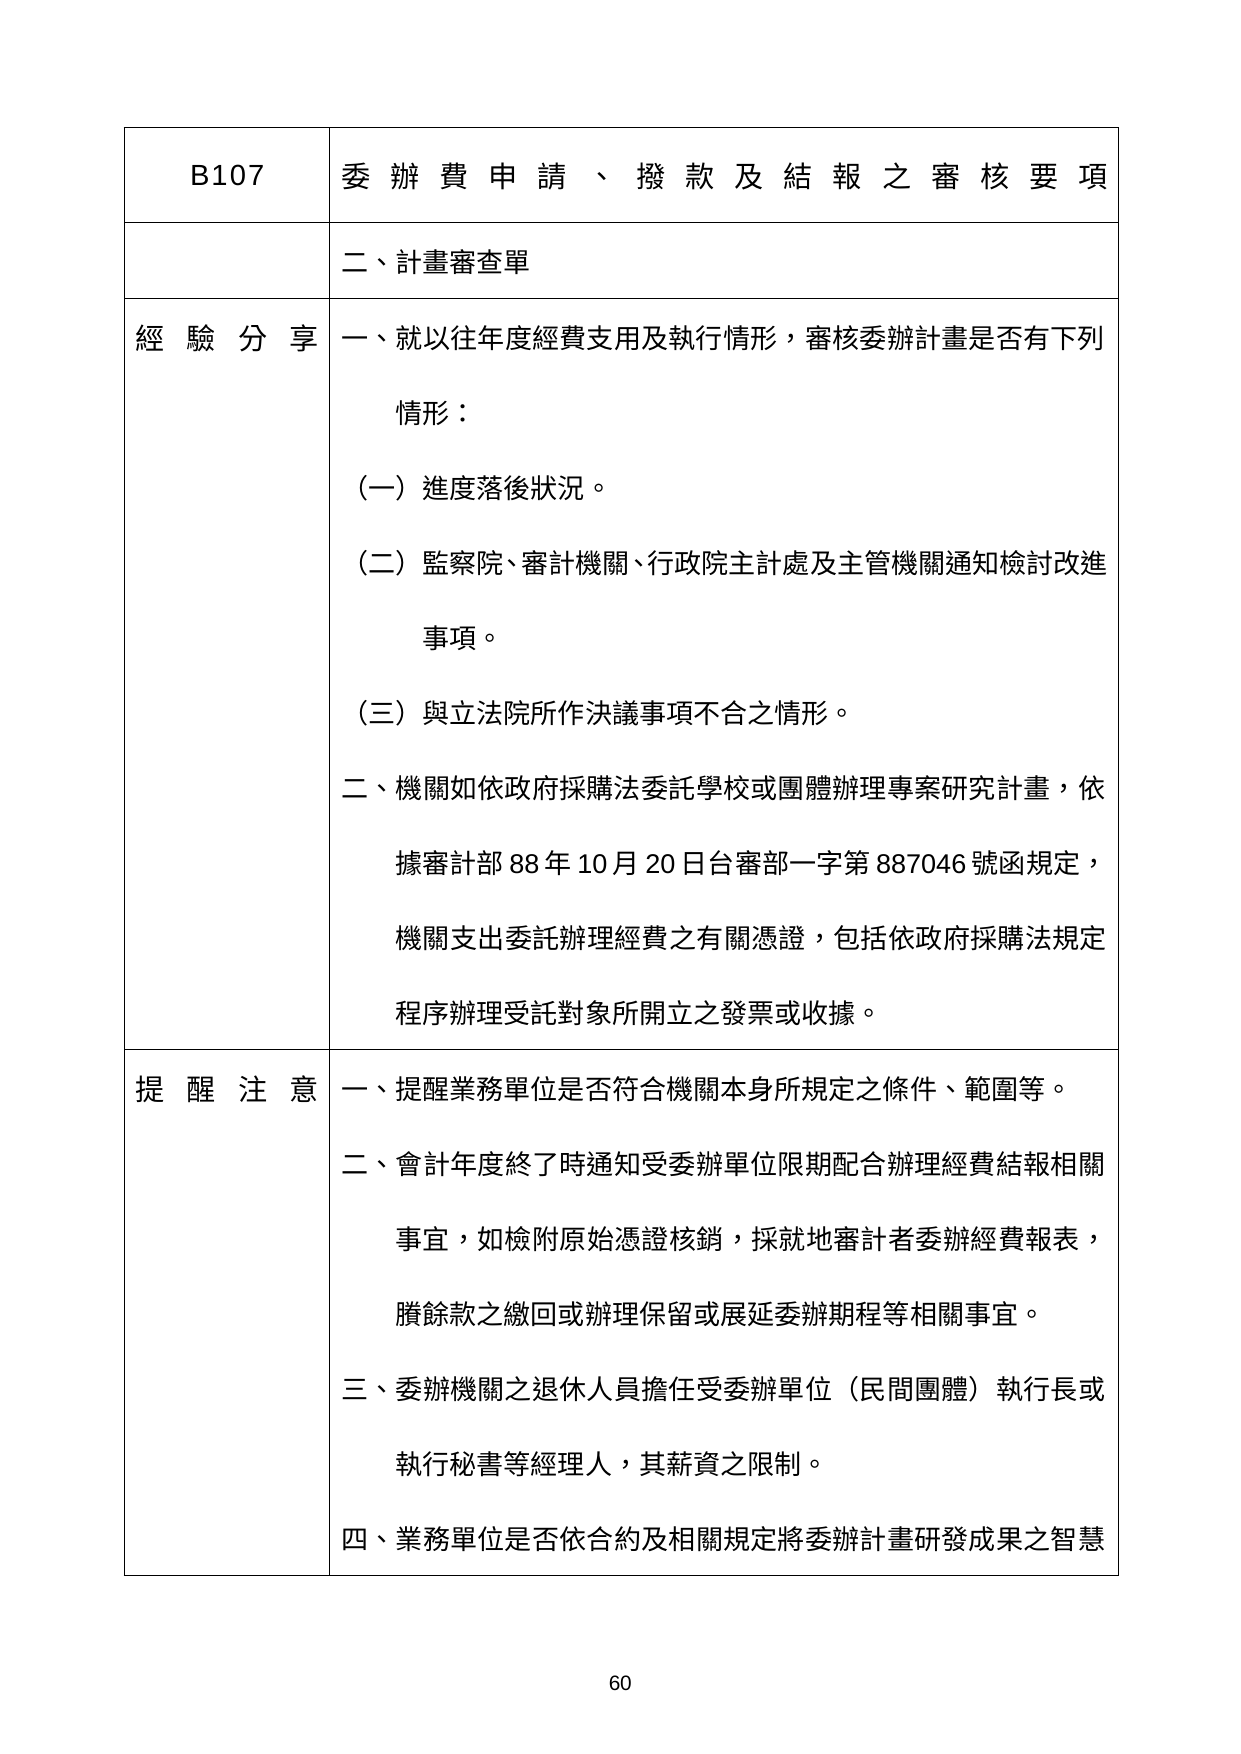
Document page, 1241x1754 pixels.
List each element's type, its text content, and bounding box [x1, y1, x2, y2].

table_header B107 [125, 128, 329, 222]
table_cell [125, 223, 329, 298]
table_header 委辦費申請、撥款及結報之審核要項 [330, 128, 1118, 222]
table_cell 一、提醒業務單位是否符合機關本身所規定之條件、範圍等。 二、會計年度終了時通知受委辦單位限期配合辦理經費結報相關事宜，如檢附原始憑證核銷，採就地審計者委辦經費報表，賸餘款之繳回或辦理保留或展延委辦期程等相關事宜。 三、委辦機關之退休人員擔任受委辦單位（民間團體）執行長或執行秘書等經理人，其薪資之限制。 四、業務單位是否依合約及相關規定將委辦計畫研發成果之智慧 [330, 1050, 1118, 1575]
table_cell 二、計畫審查單 [330, 223, 1118, 298]
table_cell 提醒注意 [125, 1050, 329, 1575]
table_cell 經驗分享 [125, 299, 329, 1049]
table_cell 一、就以往年度經費支用及執行情形，審核委辦計畫是否有下列情形： （一）進度落後狀況。 （二）監察院、審計機關、行政院主計處及主管機關通知檢討改進事項。 （三）與立法院所作決議事項不合之情形。 二、機關如依政府採購法委託學校或團體辦理專案研究計畫，依據審計部88年10月20日台審部一字第887046號函規定，機關支出委託辦理經費之有關憑證，包括依政府採購法規定程序辦理受託對象所開立之發票或收據。 [330, 299, 1118, 1049]
